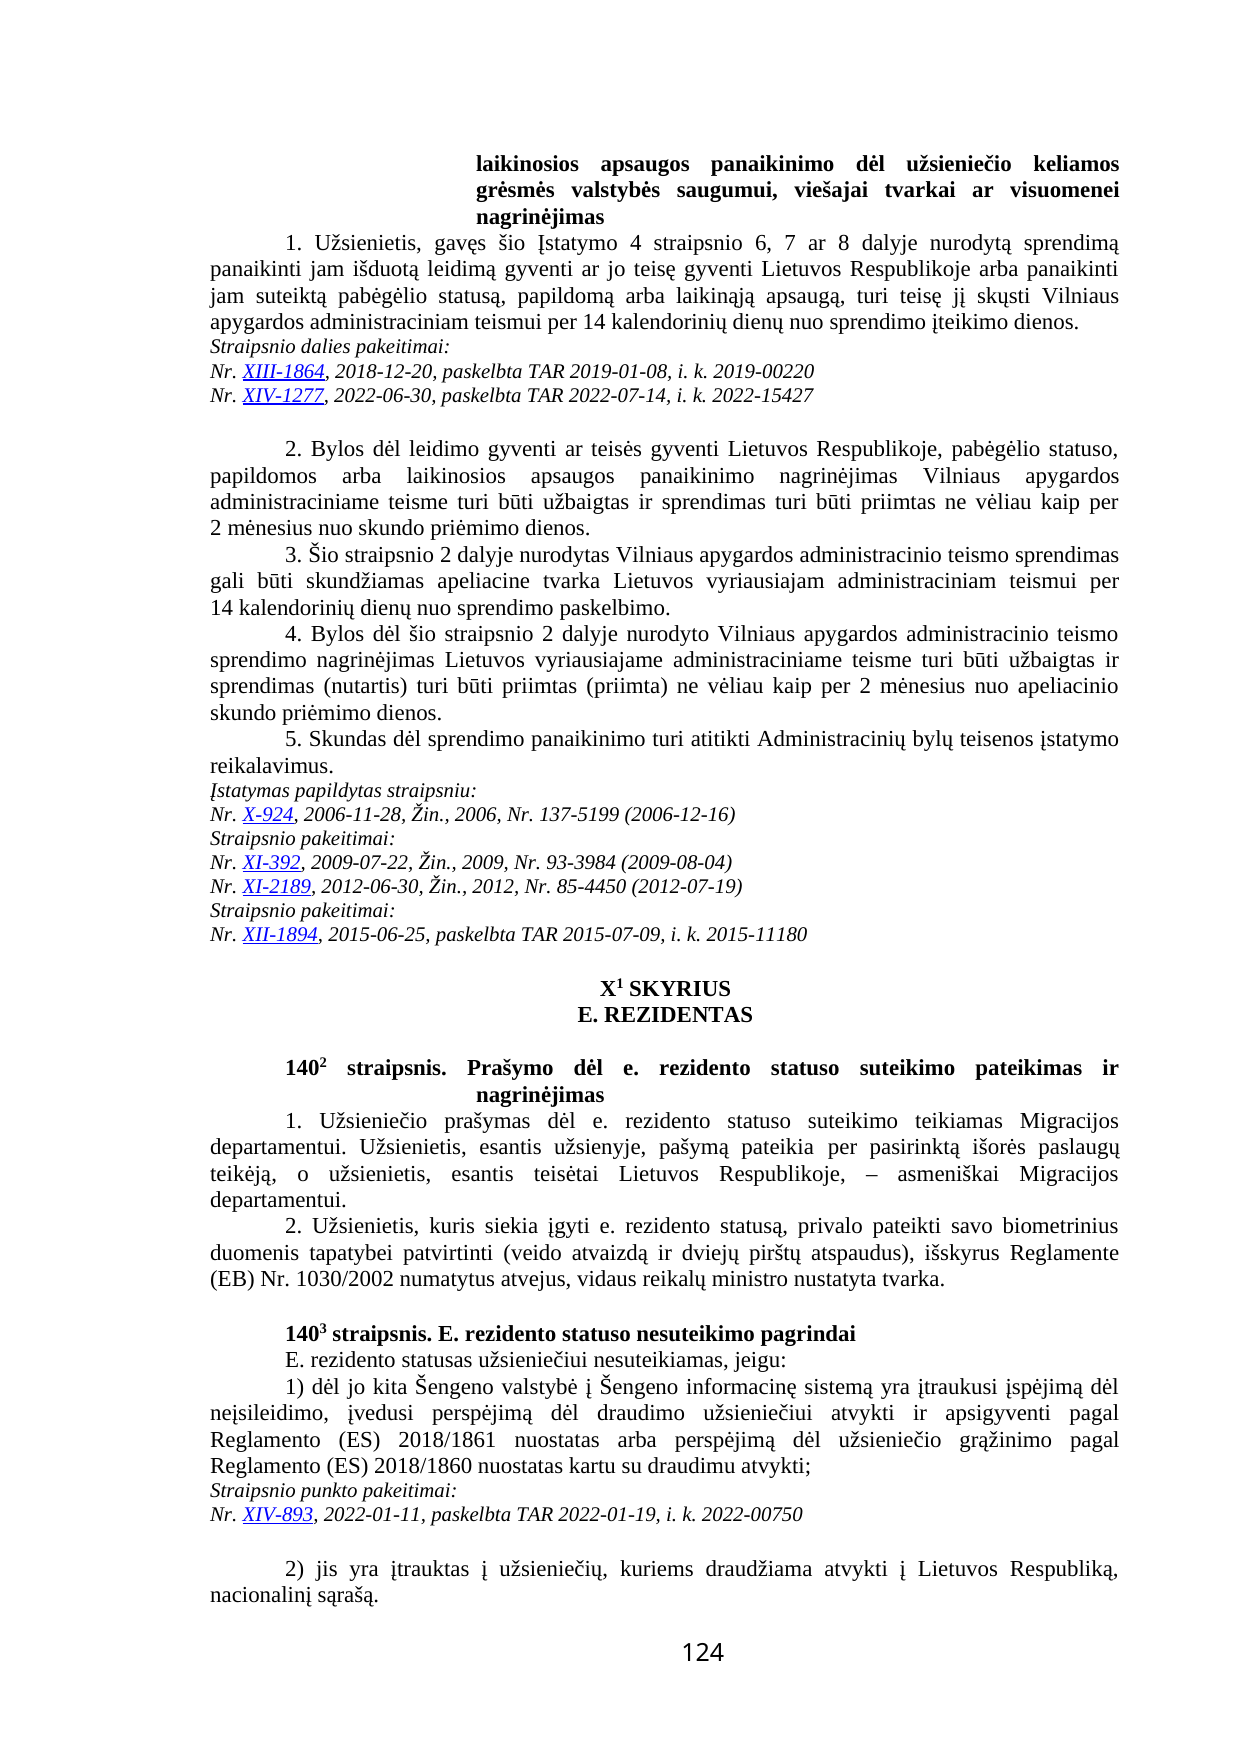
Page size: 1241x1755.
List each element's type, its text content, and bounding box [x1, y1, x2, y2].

text E. REZIDENTAS [210, 1002, 1120, 1028]
text E. rezidento statusas užsieniečiui nesuteikiamas, jeigu: [210, 1347, 1120, 1373]
text X1 SKYRIUS [210, 975, 1120, 1002]
text Straipsnio punkto pakeitimai: [210, 1478, 1120, 1502]
text 2) jis yra įtrauktas į užsieniečių, kuriems draudžiama atvykti į Lietuvos Respubliką, nacionalinį sąrašą. [210, 1555, 1120, 1608]
text Įstatymas papildytas straipsniu: [210, 778, 1120, 802]
text 1403 straipsnis. E. rezidento statuso nesuteikimo pagrindai [210, 1320, 1120, 1347]
text 2. Užsienietis, kuris siekia įgyti e. rezidento statusą, privalo pateikti savo biometrinius duomenis tapatybei patvirtinti (veido atvaizdą ir dviejų pirštų atspaudus), išskyrus Reglamente (EB) Nr. 1030/2002 numatytus atvejus, vidaus reikalų ministro nustatyta tvarka. [210, 1212, 1120, 1291]
text Straipsnio dalies pakeitimai: [210, 334, 1120, 358]
text Nr. X-924, 2006-11-28, Žin., 2006, Nr. 137-5199 (2006-12-16) [210, 802, 1120, 826]
text Nr. XI-2189, 2012-06-30, Žin., 2012, Nr. 85-4450 (2012-07-19) [210, 874, 1120, 898]
text 1. Užsienietis, gavęs šio Įstatymo 4 straipsnio 6, 7 ar 8 dalyje nurodytą sprendimą panaikinti jam išduotą leidimą gyventi ar jo teisę gyventi Lietuvos Respublikoje arba panaikinti jam suteiktą pabėgėlio statusą, papildomą arba laikinąją apsaugą, turi teisę jį skųsti Vilniaus apygardos administraciniam teismui per 14 kalendorinių dienų nuo sprendimo įteikimo dienos. [210, 229, 1120, 334]
text Straipsnio pakeitimai: [210, 898, 1120, 922]
text 5. Skundas dėl sprendimo panaikinimo turi atitikti Administracinių bylų teisenos įstatymo reikalavimus. [210, 725, 1120, 778]
text Nr. XIV-893, 2022-01-11, paskelbta TAR 2022-01-19, i. k. 2022-00750 [210, 1502, 1120, 1526]
text Straipsnio pakeitimai: [210, 826, 1120, 850]
text Nr. XII-1894, 2015-06-25, paskelbta TAR 2015-07-09, i. k. 2015-11180 [210, 922, 1120, 946]
text 1. Užsieniečio prašymas dėl e. rezidento statuso suteikimo teikiamas Migracijos departamentui. Užsienietis, esantis užsienyje, pašymą pateikia per pasirinktą išorės paslaugų teikėją, o užsienietis, esantis teisėtai Lietuvos Respublikoje, – asmeniškai Migracijos departamentui. [210, 1107, 1120, 1212]
text 4. Bylos dėl šio straipsnio 2 dalyje nurodyto Vilniaus apygardos administracinio teismo sprendimo nagrinėjimas Lietuvos vyriausiajame administraciniame teisme turi būti užbaigtas ir sprendimas (nutartis) turi būti priimtas (priimta) ne vėliau kaip per 2 mėnesius nuo apeliacinio skundo priėmimo dienos. [210, 620, 1120, 725]
text Nr. XIV-1277, 2022-06-30, paskelbta TAR 2022-07-14, i. k. 2022-15427 [210, 383, 1120, 407]
text Nr. XIII-1864, 2018-12-20, paskelbta TAR 2019-01-08, i. k. 2019-00220 [210, 358, 1120, 383]
text 1) dėl jo kita Šengeno valstybė į Šengeno informacinę sistemą yra įtraukusi įspėjimą dėl neįsileidimo, įvedusi perspėjimą dėl draudimo užsieniečiui atvykti ir apsigyventi pagal Reglamento (ES) 2018/1861 nuostatas arba perspėjimą dėl užsieniečio grąžinimo pagal Reglamento (ES) 2018/1860 nuostatas kartu su draudimu atvykti; [210, 1373, 1120, 1478]
text 2. Bylos dėl leidimo gyventi ar teisės gyventi Lietuvos Respublikoje, pabėgėlio statuso, papildomos arba laikinosios apsaugos panaikinimo nagrinėjimas Vilniaus apygardos administraciniame teisme turi būti užbaigtas ir sprendimas turi būti priimtas ne vėliau kaip per 2 mėnesius nuo skundo priėmimo dienos. [210, 435, 1120, 541]
text 3. Šio straipsnio 2 dalyje nurodytas Vilniaus apygardos administracinio teismo sprendimas gali būti skundžiamas apeliacine tvarka Lietuvos vyriausiajam administraciniam teismui per 14 kalendorinių dienų nuo sprendimo paskelbimo. [210, 541, 1120, 620]
text laikinosios apsaugos panaikinimo dėl užsieniečio keliamos grėsmės valstybės saugumui, viešajai tvarkai ar visuomenei nagrinėjimas [285, 150, 1120, 229]
text Nr. XI-392, 2009-07-22, Žin., 2009, Nr. 93-3984 (2009-08-04) [210, 850, 1120, 874]
text 1402 straipsnis. Prašymo dėl e. rezidento statuso suteikimo pateikimas ir nagrinėjimas [285, 1054, 1120, 1107]
